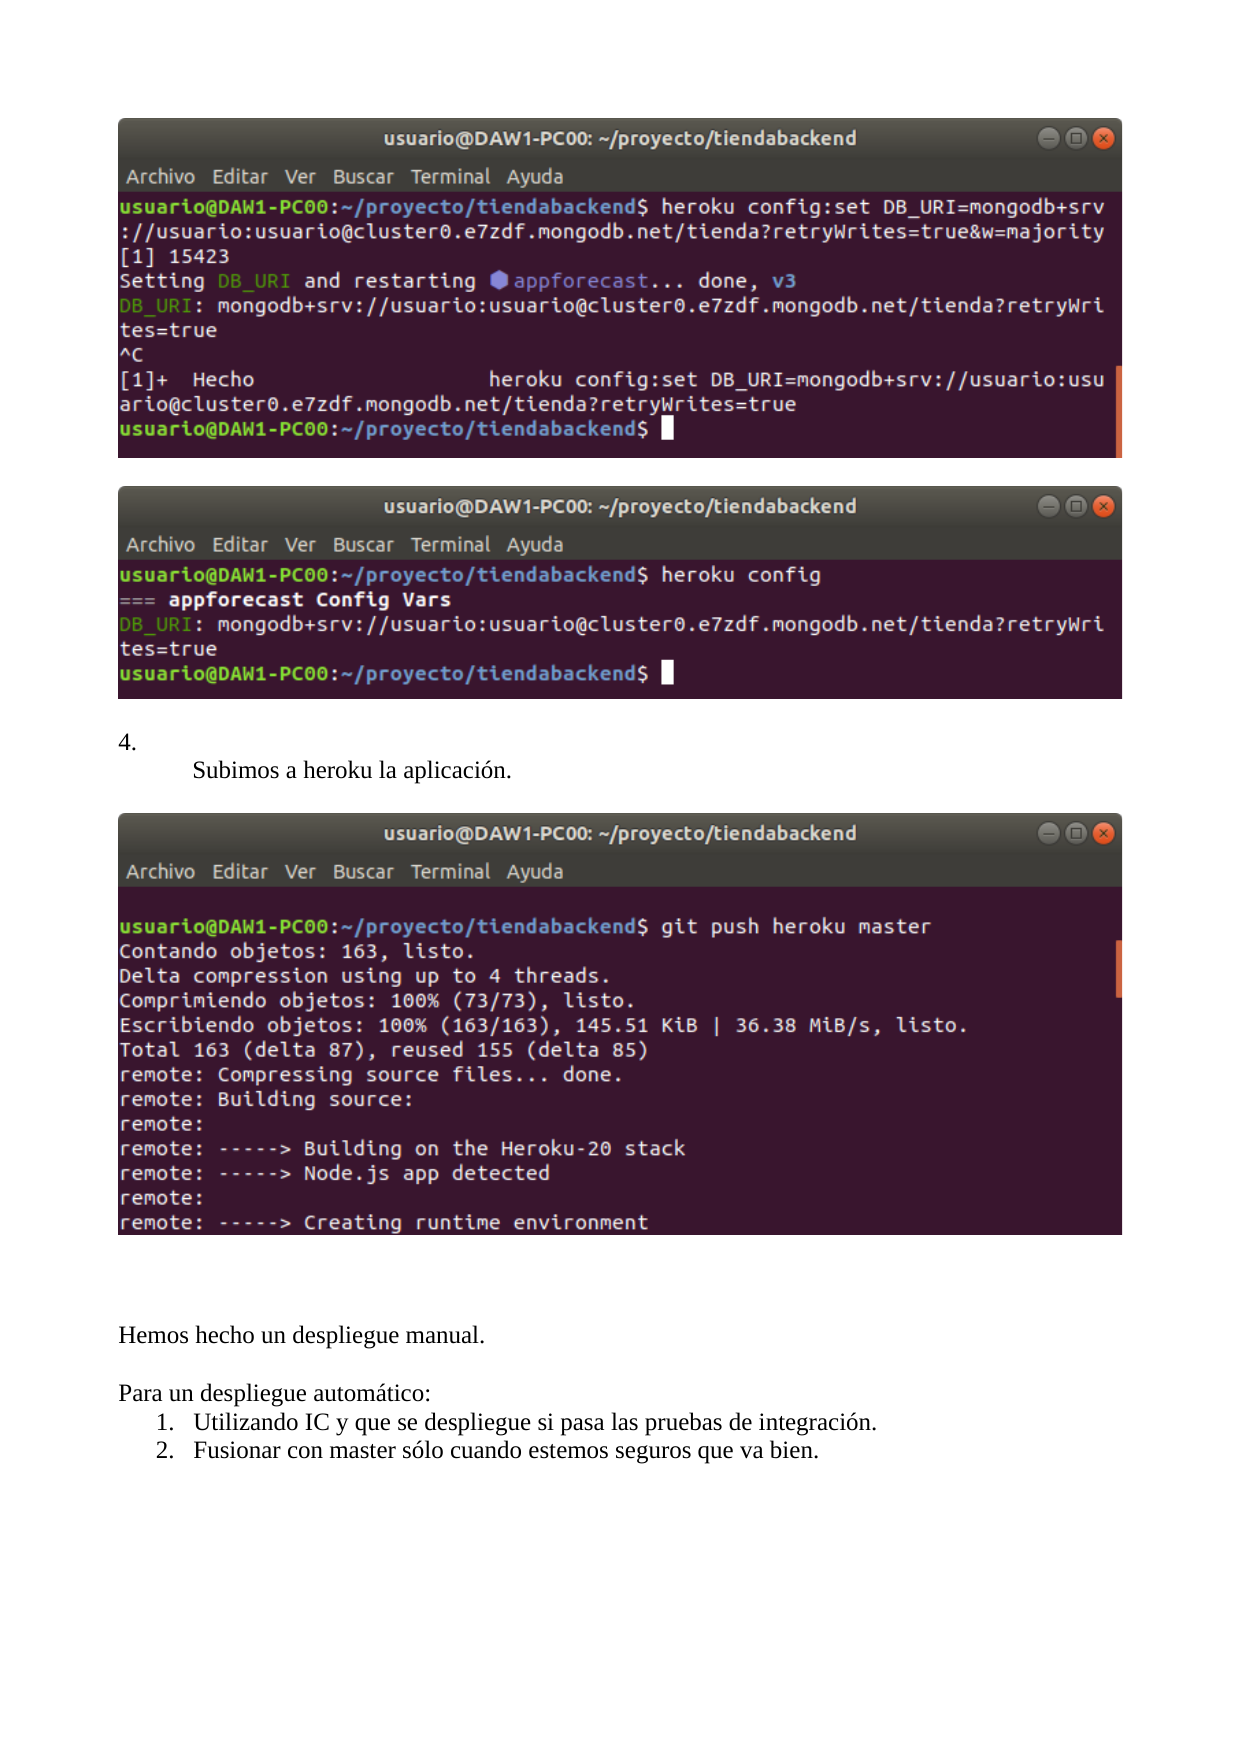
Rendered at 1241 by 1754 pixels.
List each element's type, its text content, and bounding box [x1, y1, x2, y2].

list Fusionar con master sólo cuando estemos seguros que va bien. [156, 1436, 1122, 1464]
text Para un despliegue automático: [118, 1378, 1122, 1407]
text Subimos a heroku la aplicación. [118, 756, 1122, 784]
text 4. [118, 727, 1122, 756]
picture [118, 118, 1123, 458]
list Utilizando IC y que se despliegue si pasa las pruebas de integración. [156, 1407, 1122, 1436]
text Hemos hecho un despliegue manual. [118, 1321, 1122, 1349]
picture [118, 486, 1123, 699]
picture [118, 813, 1123, 1235]
